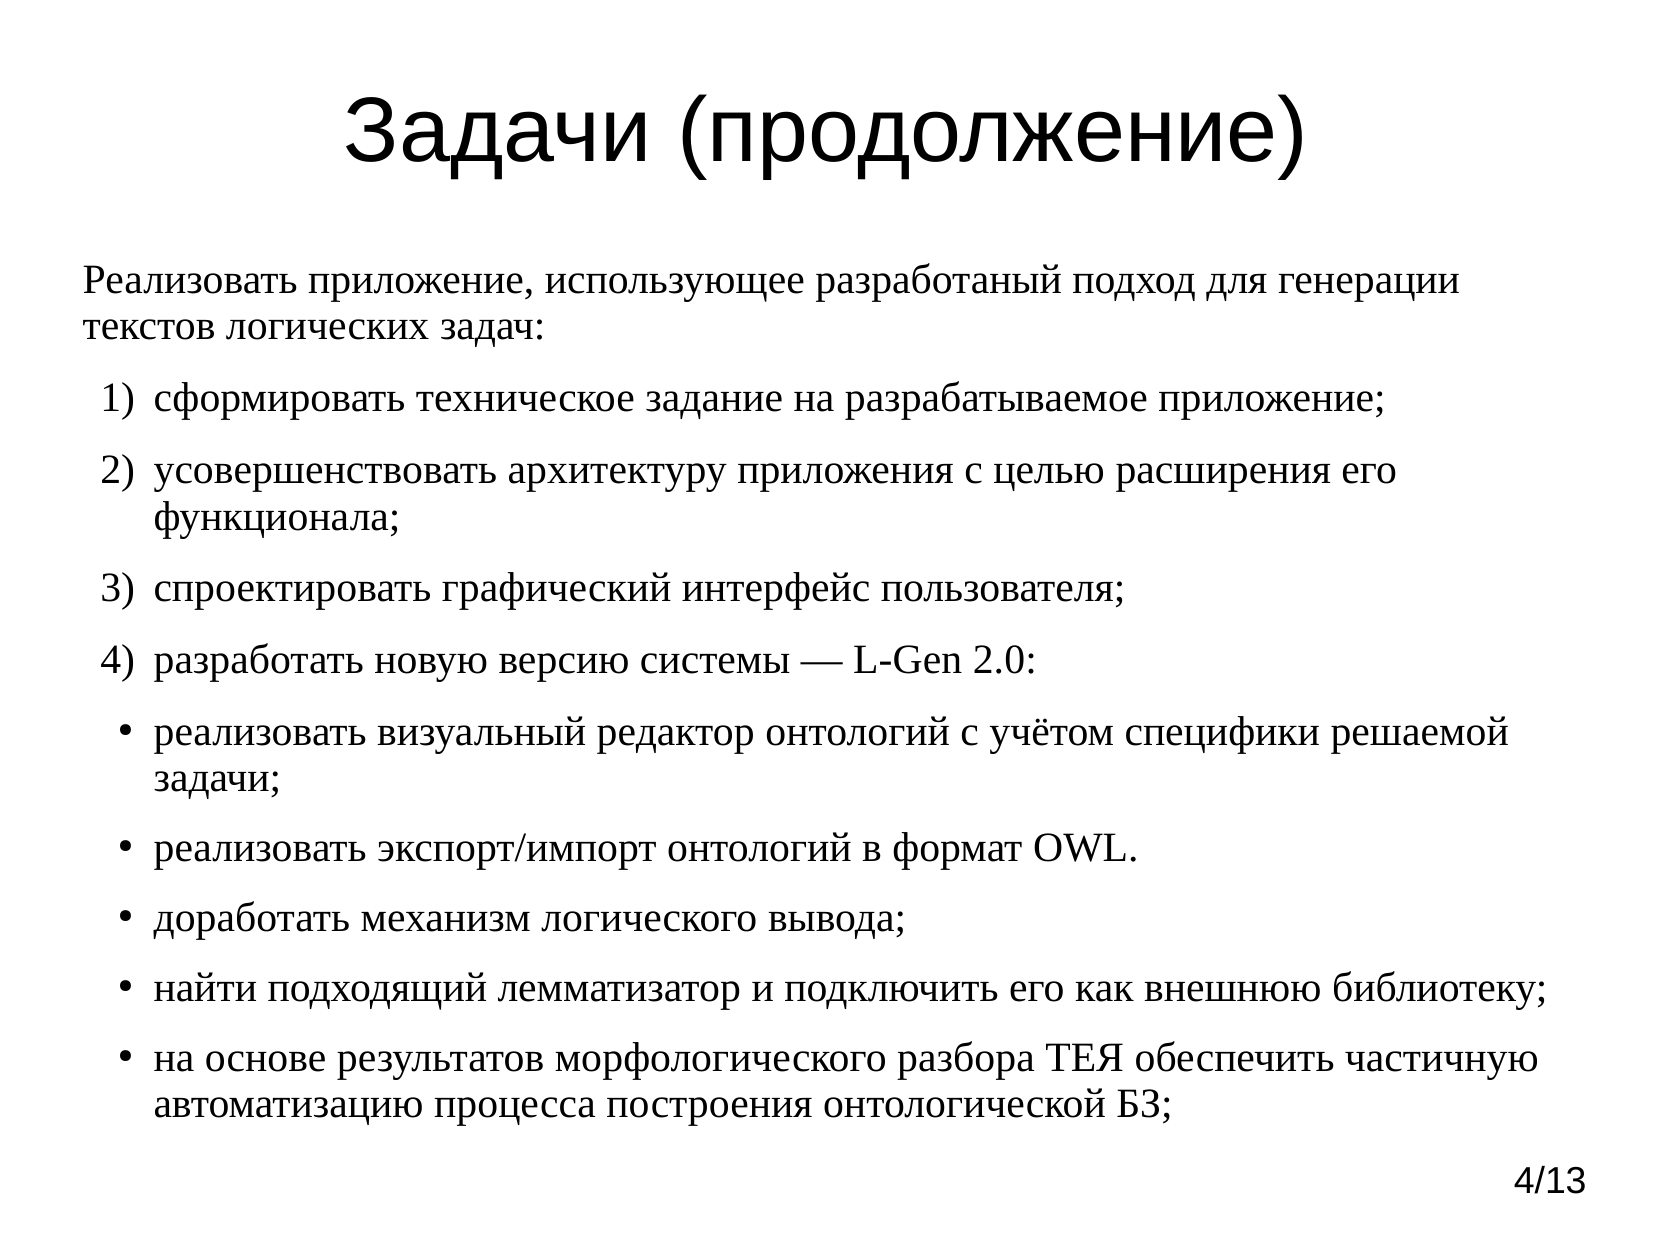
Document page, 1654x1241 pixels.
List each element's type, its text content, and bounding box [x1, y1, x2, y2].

text_box <номер>/13 [1476, 1151, 1625, 1241]
list Реализовать приложение, использующее разработаный подход для генерации текстов логических задач: сформировать техническое задание на разрабатываемое приложение; усовершенствовать архитектуру приложения с целью расширения его функционала; спроектировать графический интерфейс пользователя; разработать новую версию системы — L-Gen 2.0: реализовать визуальный редактор онтологий с учётом специфики решаемой задачи; реализовать экспорт/импорт онтологий в формат OWL. доработать механизм логического вывода; найти подходящий лемматизатор и подключить его как внешнюю библиотеку; на основе результатов морфологического разбора ТЕЯ обеспечить частичную автоматизацию процесса построения онтологической БЗ; [82, 256, 1571, 1170]
title Задачи (продолжение) [82, 25, 1571, 233]
